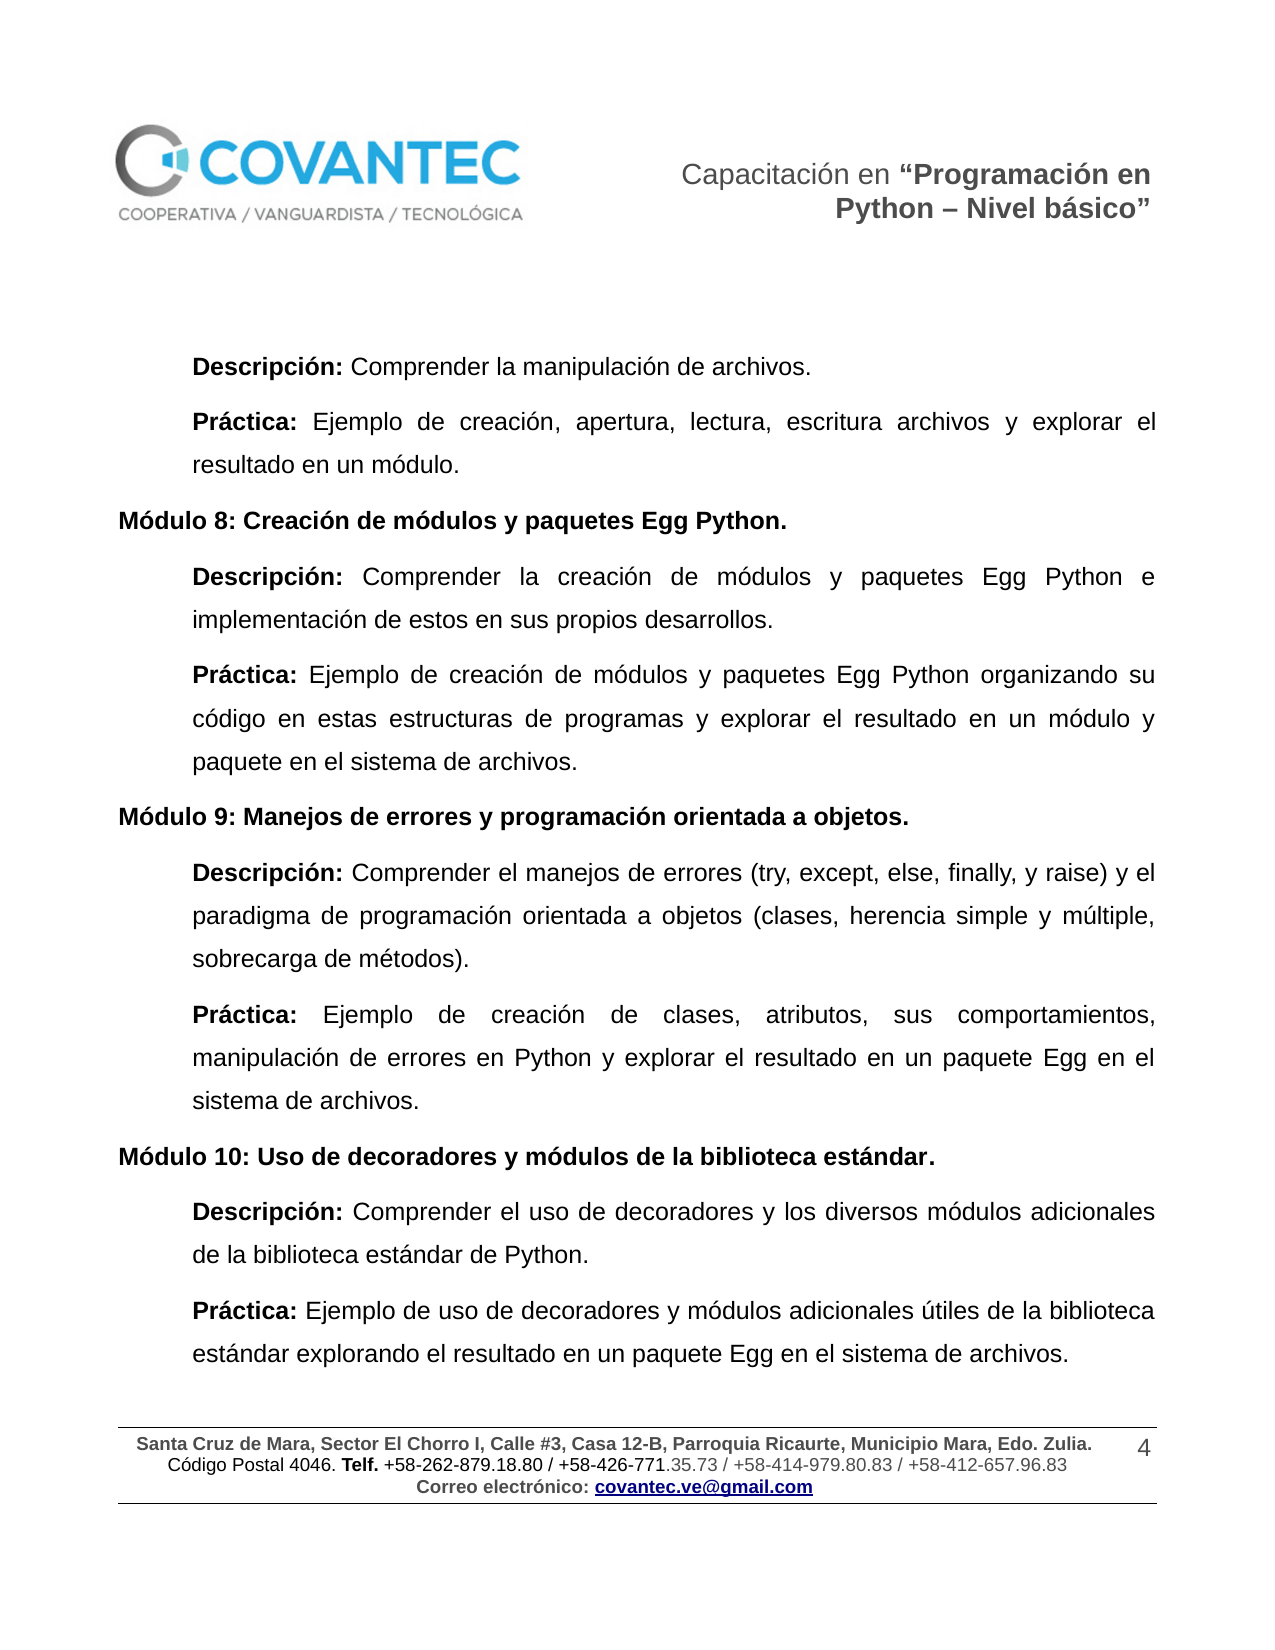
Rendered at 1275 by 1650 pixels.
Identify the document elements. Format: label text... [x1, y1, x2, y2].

text Práctica: Ejemplo de uso de decoradores y módulos adicionales útiles de la biblioteca estándar explorando el resultado en un paquete Egg en el sistema de archivos. [192, 1296, 1157, 1368]
text Práctica: Ejemplo de creación de módulos y paquetes Egg Python organizando su código en estas estructuras de programas y explorar el resultado en un módulo y paquete en el sistema de archivos. [192, 661, 1157, 776]
text Módulo 10: Uso de decoradores y módulos de la biblioteca estándar. [118, 1142, 1157, 1171]
text Descripción: Comprender la creación de módulos y paquetes Egg Python e implementación de estos en sus propios desarrollos. [192, 562, 1157, 634]
text Módulo 9: Manejos de errores y programación orientada a objetos. [118, 802, 1157, 831]
text Práctica: Ejemplo de creación, apertura, lectura, escritura archivos y explorar el resultado en un módulo. [192, 407, 1157, 479]
text Descripción: Comprender el uso de decoradores y los diversos módulos adicionales de la biblioteca estándar de Python. [192, 1197, 1157, 1269]
text Descripción: Comprender la manipulación de archivos. [192, 352, 1157, 381]
text Descripción: Comprender el manejos de errores (try, except, else, finally, y raise) y el paradigma de programación orientada a objetos (clases, herencia simple y múltiple, sobrecarga de métodos). [192, 858, 1157, 973]
text Módulo 8: Creación de módulos y paquetes Egg Python. [118, 506, 1157, 535]
text Práctica: Ejemplo de creación de clases, atributos, sus comportamientos, manipulación de errores en Python y explorar el resultado en un paquete Egg en el sistema de archivos. [192, 1000, 1157, 1115]
picture [109, 117, 528, 228]
